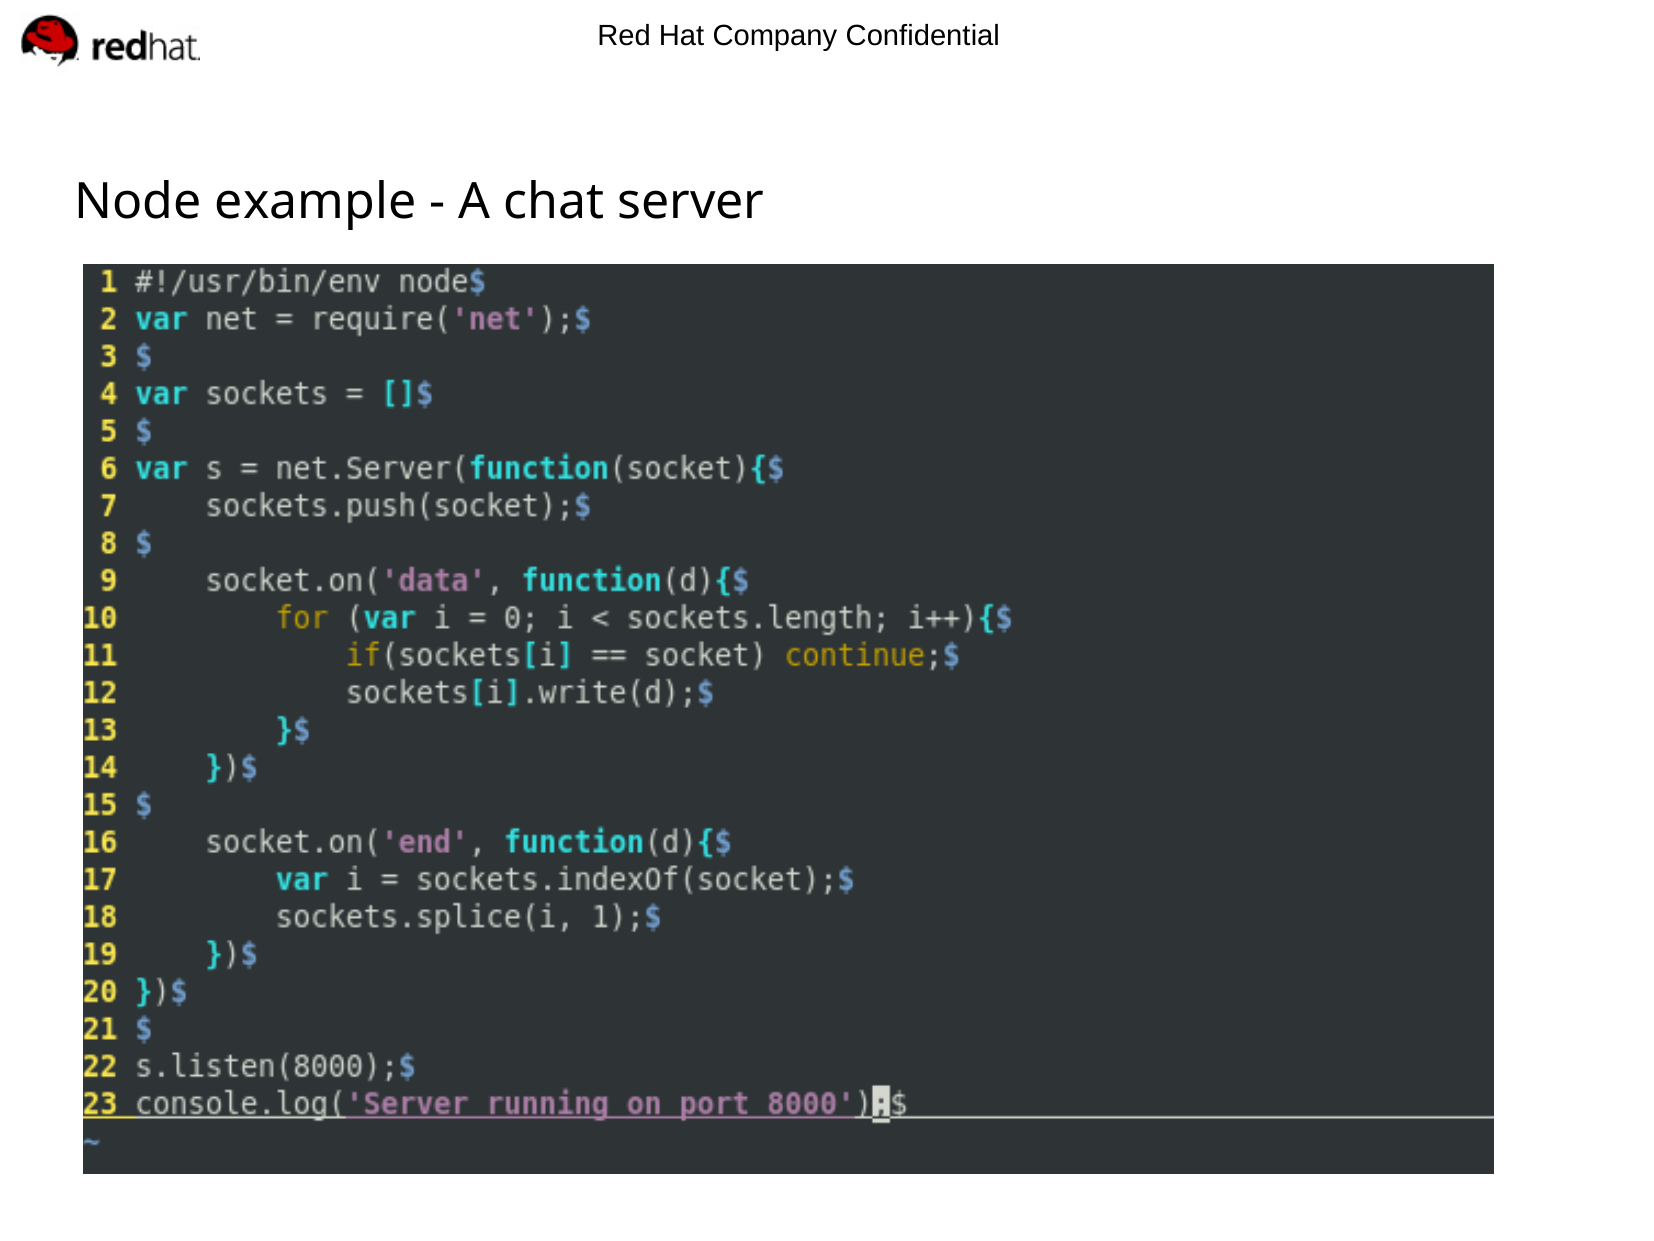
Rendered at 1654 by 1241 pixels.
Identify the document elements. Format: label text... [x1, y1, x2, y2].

title Node example - A chat server [74, 140, 1506, 259]
picture [83, 264, 1494, 1174]
picture [20, 13, 200, 74]
